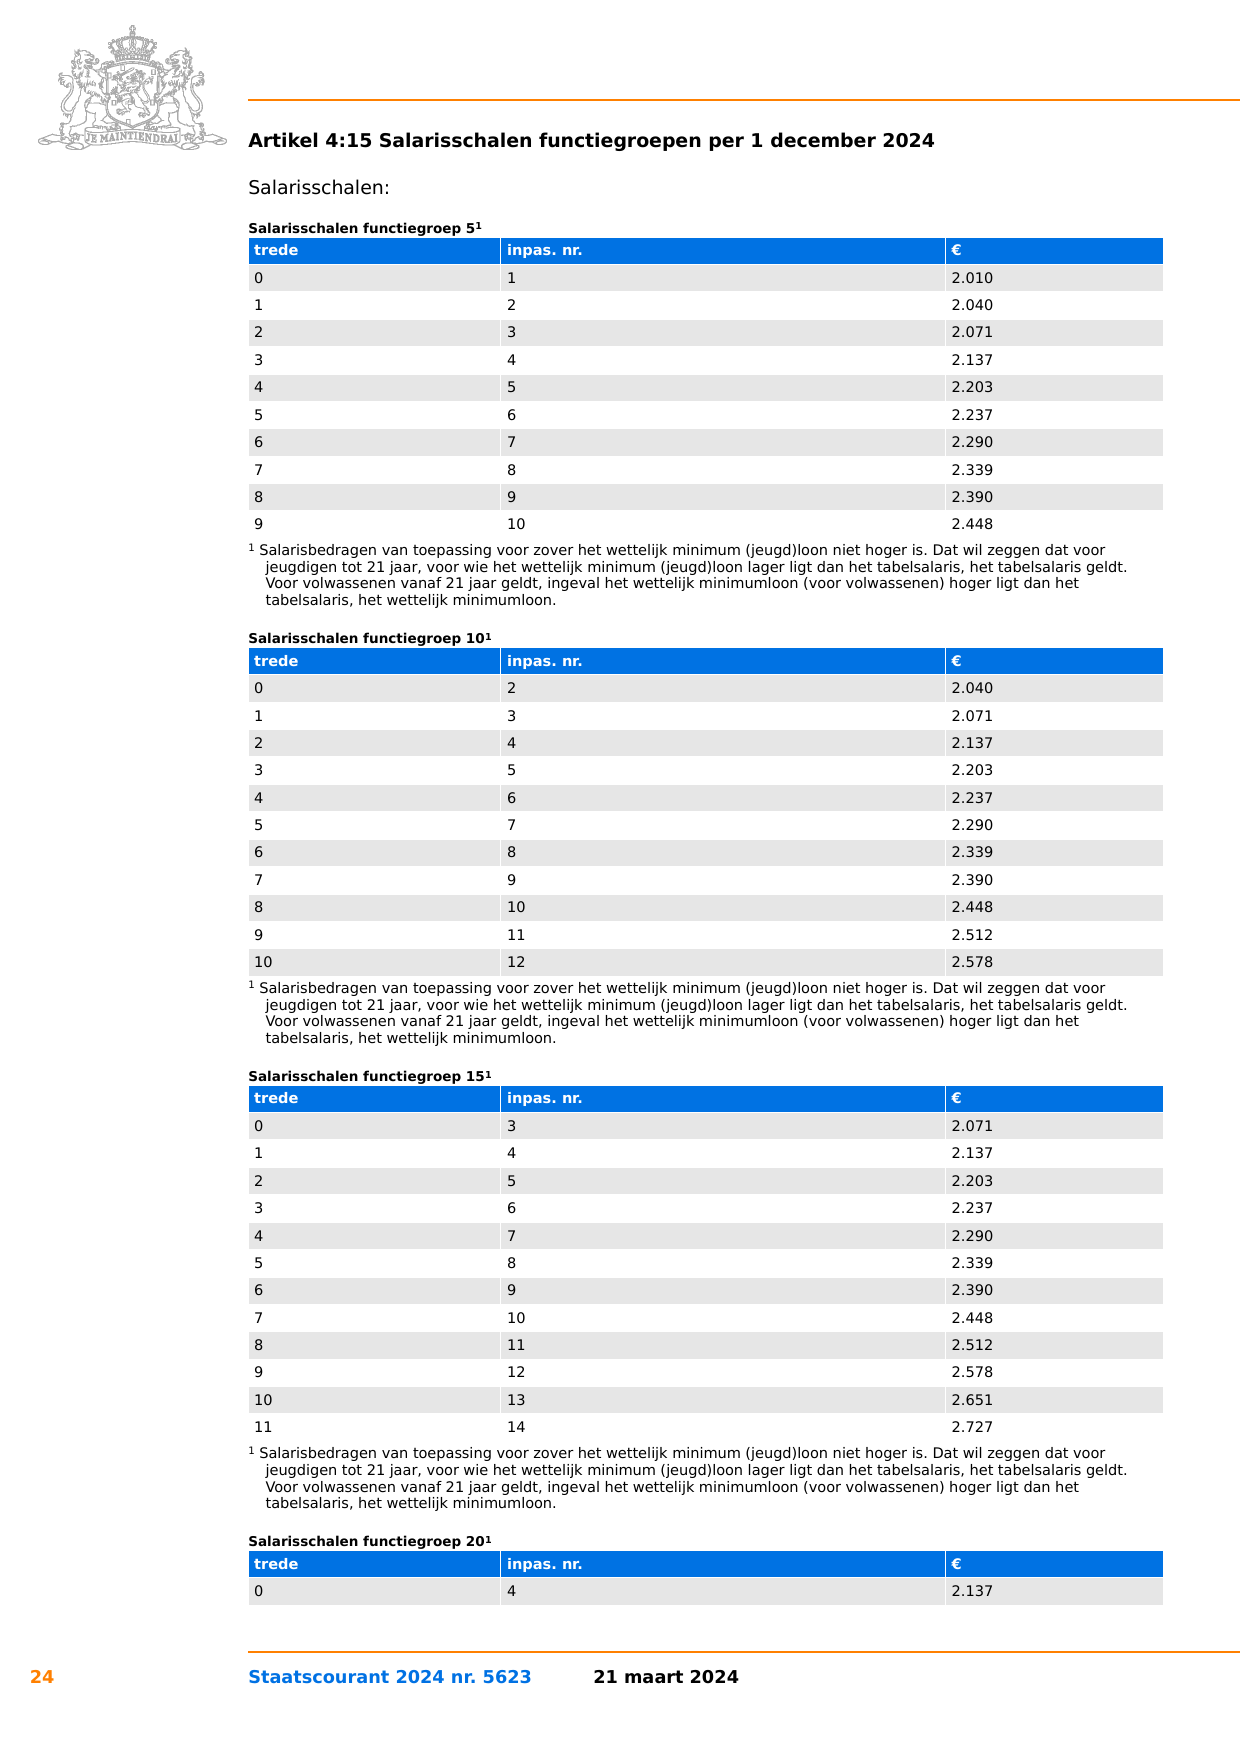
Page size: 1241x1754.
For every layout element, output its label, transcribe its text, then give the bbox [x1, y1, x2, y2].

table_cell 7 [501, 812, 945, 839]
table_cell 2 [501, 675, 945, 702]
table_cell trede [249, 648, 500, 674]
table_cell 2.390 [946, 867, 1163, 893]
table_cell 2 [249, 320, 500, 346]
table_cell 7 [249, 867, 500, 893]
table_cell 4 [501, 347, 945, 373]
table_cell trede [249, 1551, 500, 1577]
table_cell 9 [249, 511, 500, 538]
table_cell 4 [501, 1578, 945, 1605]
table_cell 10 [249, 949, 500, 976]
table_cell 2.137 [946, 1578, 1163, 1605]
table_cell 8 [249, 1332, 500, 1359]
table_cell 1 Salarisbedragen van toepassing voor zover het wettelijk minimum (jeugd)loon niet hoger is. Dat wil zeggen dat voor jeugdigen tot 21 jaar, voor wie het wettelijk minimum (jeugd)loon lager ligt dan het tabelsalaris, het tabelsalaris geldt. Voor volwassenen vanaf 21 jaar geldt, ingeval het wettelijk minimumloon (voor volwassenen) hoger ligt dan het tabelsalaris, het wettelijk minimumloon. [248, 539, 1163, 609]
table_cell 8 [501, 840, 945, 866]
table_cell 3 [249, 758, 500, 784]
table_cell 4 [249, 785, 500, 811]
table_cell € [946, 1551, 1163, 1577]
table_cell 11 [501, 922, 945, 948]
table_cell inpas. nr. [501, 648, 945, 674]
table_cell 2.203 [946, 1168, 1163, 1194]
table_cell 4 [501, 1141, 945, 1167]
table_cell 13 [501, 1387, 945, 1413]
table_cell 2.237 [946, 785, 1163, 811]
table_cell 2.448 [946, 895, 1163, 921]
table_cell 2 [249, 730, 500, 756]
table_cell 2.651 [946, 1387, 1163, 1413]
table_cell 1 [249, 703, 500, 729]
table_cell 0 [249, 1113, 500, 1139]
table_cell 6 [249, 1278, 500, 1304]
table_cell 2.512 [946, 1332, 1163, 1359]
table_cell 2.290 [946, 1223, 1163, 1249]
table_cell 2.578 [946, 1360, 1163, 1386]
table_cell inpas. nr. [501, 1086, 945, 1112]
table_cell 1 [249, 1141, 500, 1167]
table_cell 10 [501, 895, 945, 921]
table_cell 2.137 [946, 347, 1163, 373]
table_cell 2.290 [946, 812, 1163, 839]
table_cell 5 [249, 812, 500, 839]
text Salarisschalen: [248, 177, 1163, 199]
table_cell 1 [249, 292, 500, 319]
table_header Salarisschalen functiegroep 201 [248, 1534, 1163, 1550]
table_cell 12 [501, 949, 945, 976]
table_cell 2.237 [946, 402, 1163, 428]
table_cell 14 [501, 1415, 945, 1441]
table_cell 6 [501, 785, 945, 811]
table_cell 9 [249, 1360, 500, 1386]
table_cell 1 Salarisbedragen van toepassing voor zover het wettelijk minimum (jeugd)loon niet hoger is. Dat wil zeggen dat voor jeugdigen tot 21 jaar, voor wie het wettelijk minimum (jeugd)loon lager ligt dan het tabelsalaris, het tabelsalaris geldt. Voor volwassenen vanaf 21 jaar geldt, ingeval het wettelijk minimumloon (voor volwassenen) hoger ligt dan het tabelsalaris, het wettelijk minimumloon. [248, 1442, 1163, 1512]
table_cell 1 [501, 265, 945, 291]
table_cell trede [249, 238, 500, 264]
table_header Salarisschalen functiegroep 101 [248, 631, 1163, 647]
table_cell € [946, 1086, 1163, 1112]
table_cell 0 [249, 675, 500, 702]
table_cell 10 [249, 1387, 500, 1413]
table_cell 10 [501, 1305, 945, 1331]
table_cell 2 [501, 292, 945, 319]
table_cell 6 [249, 429, 500, 456]
table_cell 8 [501, 457, 945, 483]
table_cell 7 [249, 457, 500, 483]
table_cell 2.448 [946, 1305, 1163, 1331]
table_cell 2.203 [946, 758, 1163, 784]
table_cell 8 [249, 895, 500, 921]
table_cell 5 [501, 758, 945, 784]
table_cell 5 [249, 402, 500, 428]
table_cell inpas. nr. [501, 238, 945, 264]
table_cell 2.578 [946, 949, 1163, 976]
table_cell 9 [501, 484, 945, 510]
table_cell 2.339 [946, 840, 1163, 866]
table_cell 4 [501, 730, 945, 756]
table_cell 0 [249, 265, 500, 291]
table_cell 2.071 [946, 703, 1163, 729]
table_cell 2.203 [946, 375, 1163, 401]
table_cell € [946, 648, 1163, 674]
table_cell 2.040 [946, 675, 1163, 702]
table_cell 7 [249, 1305, 500, 1331]
table_cell 3 [501, 703, 945, 729]
picture [38, 25, 227, 150]
table_cell 3 [501, 1113, 945, 1139]
table_cell 6 [501, 1195, 945, 1222]
table_cell 2.339 [946, 1250, 1163, 1276]
table_cell 11 [501, 1332, 945, 1359]
table_cell 2.290 [946, 429, 1163, 456]
table_cell 2 [249, 1168, 500, 1194]
table_cell 0 [249, 1578, 500, 1605]
table_cell 9 [501, 867, 945, 893]
table_cell 3 [501, 320, 945, 346]
table_cell 2.390 [946, 484, 1163, 510]
table_header Salarisschalen functiegroep 151 [248, 1069, 1163, 1085]
table_cell 12 [501, 1360, 945, 1386]
table_cell 7 [501, 1223, 945, 1249]
table_cell 2.339 [946, 457, 1163, 483]
table_cell 5 [249, 1250, 500, 1276]
table_header Salarisschalen functiegroep 51 [248, 221, 1163, 236]
table_cell 7 [501, 429, 945, 456]
table_cell 2.071 [946, 1113, 1163, 1139]
table_cell 5 [501, 1168, 945, 1194]
table_cell 8 [249, 484, 500, 510]
subtitle Artikel 4:15 Salarisschalen functiegroepen per 1 december 2024 [248, 130, 1163, 152]
table_cell 2.448 [946, 511, 1163, 538]
table_cell 3 [249, 347, 500, 373]
table_cell 2.010 [946, 265, 1163, 291]
table_cell 2.071 [946, 320, 1163, 346]
table_cell 2.237 [946, 1195, 1163, 1222]
table_cell 9 [249, 922, 500, 948]
table_cell 3 [249, 1195, 500, 1222]
table_cell € [946, 238, 1163, 264]
table_cell 6 [501, 402, 945, 428]
table_cell 11 [249, 1415, 500, 1441]
table_cell 2.390 [946, 1278, 1163, 1304]
table_cell 5 [501, 375, 945, 401]
table_cell inpas. nr. [501, 1551, 945, 1577]
table_cell 4 [249, 1223, 500, 1249]
table_cell 2.727 [946, 1415, 1163, 1441]
table_cell 2.137 [946, 1141, 1163, 1167]
table_cell 9 [501, 1278, 945, 1304]
table_cell 2.040 [946, 292, 1163, 319]
table_cell 2.512 [946, 922, 1163, 948]
table_cell 1 Salarisbedragen van toepassing voor zover het wettelijk minimum (jeugd)loon niet hoger is. Dat wil zeggen dat voor jeugdigen tot 21 jaar, voor wie het wettelijk minimum (jeugd)loon lager ligt dan het tabelsalaris, het tabelsalaris geldt. Voor volwassenen vanaf 21 jaar geldt, ingeval het wettelijk minimumloon (voor volwassenen) hoger ligt dan het tabelsalaris, het wettelijk minimumloon. [248, 977, 1163, 1047]
table_cell 10 [501, 511, 945, 538]
table_cell 8 [501, 1250, 945, 1276]
table_cell 2.137 [946, 730, 1163, 756]
table_cell trede [249, 1086, 500, 1112]
table_cell 4 [249, 375, 500, 401]
table_cell 6 [249, 840, 500, 866]
